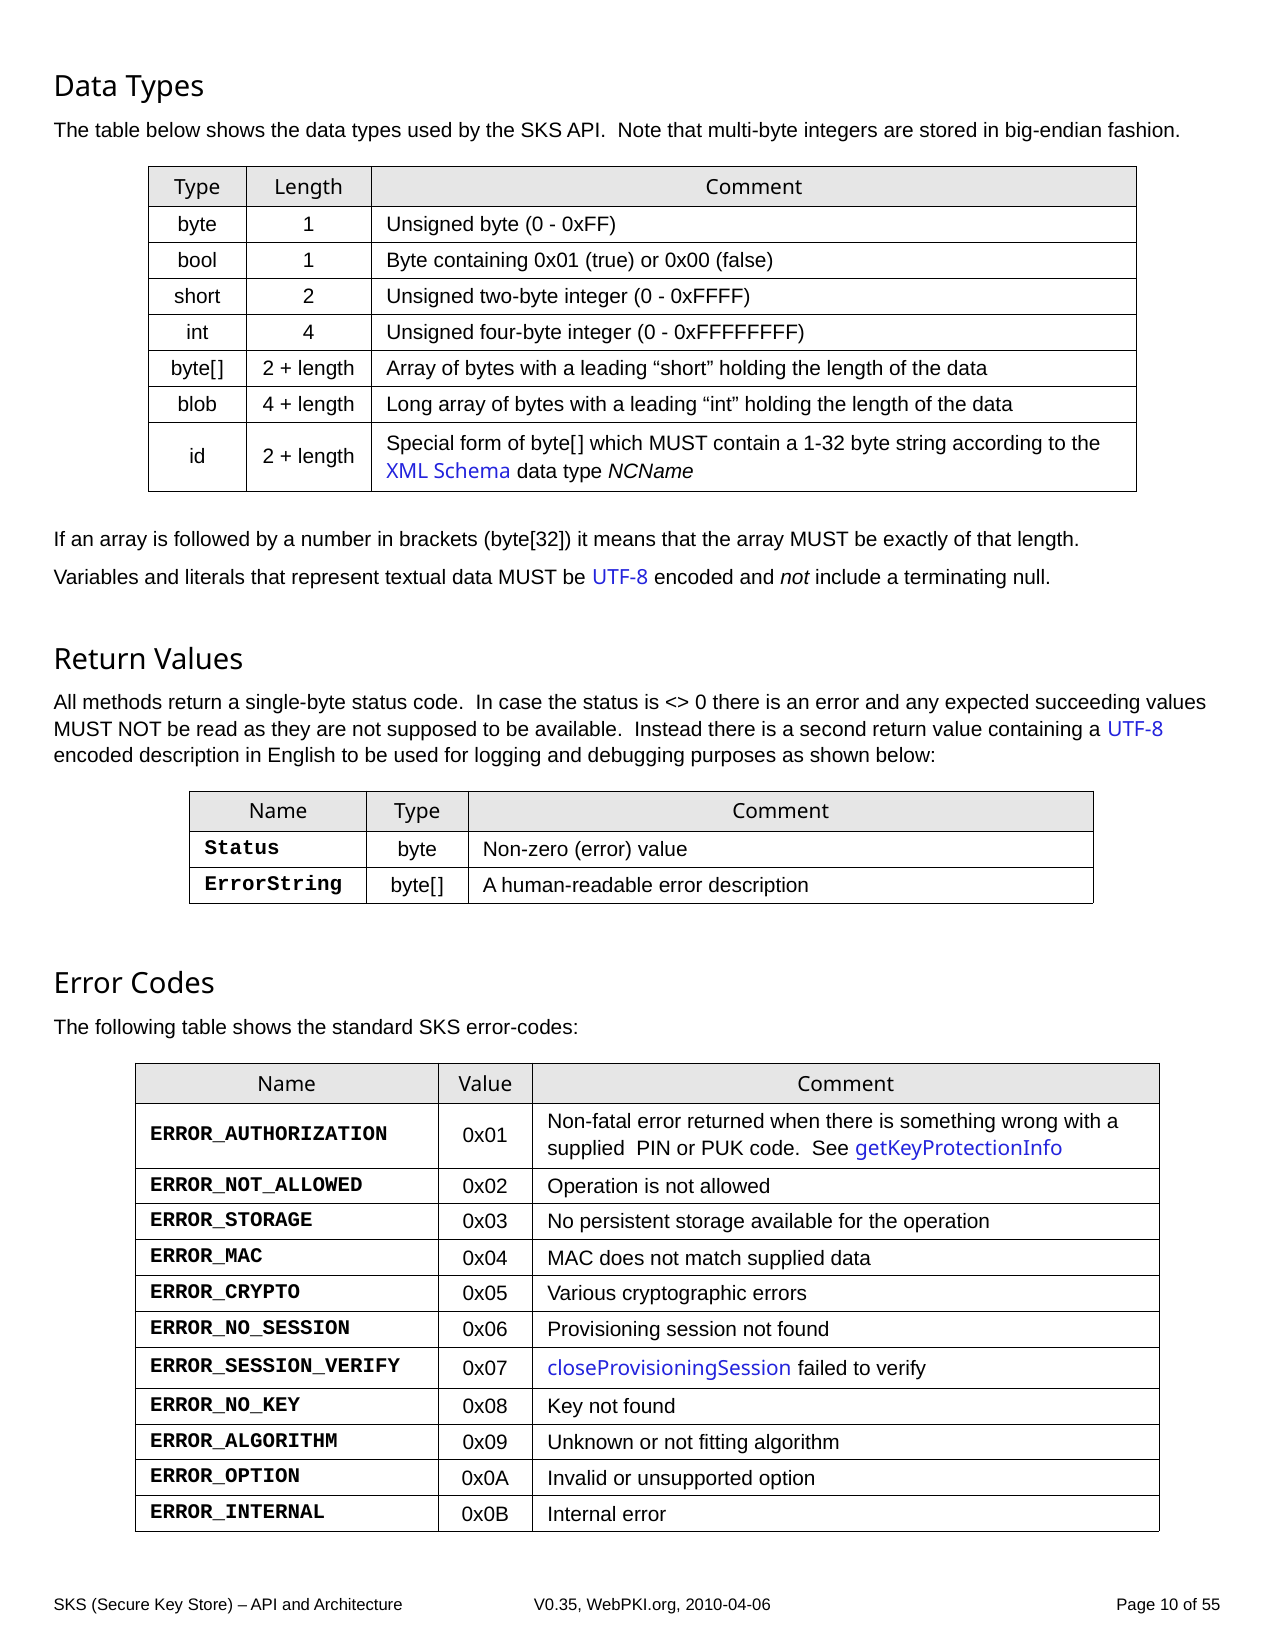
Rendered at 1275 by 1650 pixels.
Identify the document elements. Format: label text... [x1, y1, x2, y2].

table_header Comment [533, 1064, 1159, 1103]
table_cell id [149, 423, 246, 491]
table_cell byte[ ] [149, 351, 246, 386]
table_cell Byte containing 0x01 (true) or 0x00 (false) [372, 243, 1136, 278]
table_header Type [149, 167, 246, 206]
table_cell A human-readable error description [469, 868, 1093, 903]
table_cell 0x0B [439, 1496, 532, 1531]
table_cell Internal error [533, 1496, 1159, 1531]
table_cell ERROR_AUTHORIZATION [136, 1104, 438, 1167]
table_cell byte [367, 832, 468, 867]
table_cell 0x09 [439, 1425, 532, 1459]
table_cell Unsigned four-byte integer (0 - 0xFFFFFFFF) [372, 315, 1136, 350]
table_cell short [149, 279, 246, 314]
table_header Name [136, 1064, 438, 1103]
table_cell ERROR_SESSION_VERIFY [136, 1348, 438, 1387]
table_header Type [367, 792, 468, 831]
table_cell int [149, 315, 246, 350]
table_cell 1 [247, 243, 371, 278]
table_cell Key not found [533, 1389, 1159, 1423]
table_cell 4 + length [247, 387, 371, 422]
table_header Length [247, 167, 371, 206]
table_cell ERROR_NO_SESSION [136, 1312, 438, 1347]
table_cell ErrorString [190, 868, 366, 903]
text The following table shows the standard SKS error-codes: [53, 1015, 1221, 1063]
table_cell 0x06 [439, 1312, 532, 1347]
table_cell 0x08 [439, 1389, 532, 1423]
table_cell 0x04 [439, 1240, 532, 1275]
table_cell bool [149, 243, 246, 278]
table_cell byte [149, 207, 246, 242]
table_cell Unsigned byte (0 - 0xFF) [372, 207, 1136, 242]
text Variables and literals that represent textual data MUST be UTF-8 encoded and not include a terminating null. [53, 562, 1221, 591]
table_cell Invalid or unsupported option [533, 1460, 1159, 1495]
table_cell Provisioning session not found [533, 1312, 1159, 1347]
subtitle Data Types [53, 66, 1221, 105]
table_cell Status [190, 832, 366, 867]
text All methods return a single-byte status code. In case the status is <> 0 there is an error and any expected succeeding values MUST NOT be read as they are not supposed to be available. Instead there is a second return value containing a UTF-8 encoded description in English to be used for logging and debugging purposes as shown below: [53, 690, 1221, 791]
table_cell 0x07 [439, 1348, 532, 1387]
table_cell Non-fatal error returned when there is something wrong with a supplied PIN or PUK code. See getKeyProtectionInfo [533, 1104, 1159, 1167]
table_header Comment [469, 792, 1093, 831]
table_header Value [439, 1064, 532, 1103]
table_cell 2 + length [247, 423, 371, 491]
table_cell Non-zero (error) value [469, 832, 1093, 867]
table_cell 2 [247, 279, 371, 314]
table_cell Unsigned two-byte integer (0 - 0xFFFF) [372, 279, 1136, 314]
table_cell No persistent storage available for the operation [533, 1204, 1159, 1239]
table_cell ERROR_MAC [136, 1240, 438, 1275]
subtitle Error Codes [53, 963, 1221, 1002]
subtitle Return Values [53, 638, 1221, 678]
table_cell blob [149, 387, 246, 422]
table_cell 0x05 [439, 1276, 532, 1311]
table_header Comment [372, 167, 1136, 206]
table_cell Unknown or not fitting algorithm [533, 1425, 1159, 1459]
table_cell ERROR_NOT_ALLOWED [136, 1169, 438, 1203]
table_cell MAC does not match supplied data [533, 1240, 1159, 1275]
table_cell closeProvisioningSession failed to verify [533, 1348, 1159, 1387]
table_cell byte⁮[ ] [367, 868, 468, 903]
table_cell 4 [247, 315, 371, 350]
table_cell 0x01 [439, 1104, 532, 1167]
table_cell ERROR_CRYPTO [136, 1276, 438, 1311]
table_cell Special form of byte[ ] which MUST contain a 1-32 byte string according to the XML Schema data type NCName [372, 423, 1136, 491]
table_cell ERROR_OPTION [136, 1460, 438, 1495]
table_cell Various cryptographic errors [533, 1276, 1159, 1311]
table_cell ERROR_INTERNAL [136, 1496, 438, 1531]
table_cell Operation is not allowed [533, 1169, 1159, 1203]
table_cell 1 [247, 207, 371, 242]
text The table below shows the data types used by the SKS API. Note that multi-byte integers are stored in big-endian fashion. [53, 118, 1221, 166]
table_cell ERROR_ALGORITHM [136, 1425, 438, 1459]
table_cell 0x03 [439, 1204, 532, 1239]
table_cell Long array of bytes with a leading “int” holding the length of the data [372, 387, 1136, 422]
text If an array is followed by a number in brackets (byte[32]) it means that the array MUST be exactly of that length. [53, 526, 1221, 550]
table_cell 2 + length [247, 351, 371, 386]
table_cell 0x0A [439, 1460, 532, 1495]
table_cell ERROR_NO_KEY [136, 1389, 438, 1423]
table_cell ERROR_STORAGE [136, 1204, 438, 1239]
table_cell 0x02 [439, 1169, 532, 1203]
table_cell Array of bytes with a leading “short” holding the length of the data [372, 351, 1136, 386]
table_header Name [190, 792, 366, 831]
